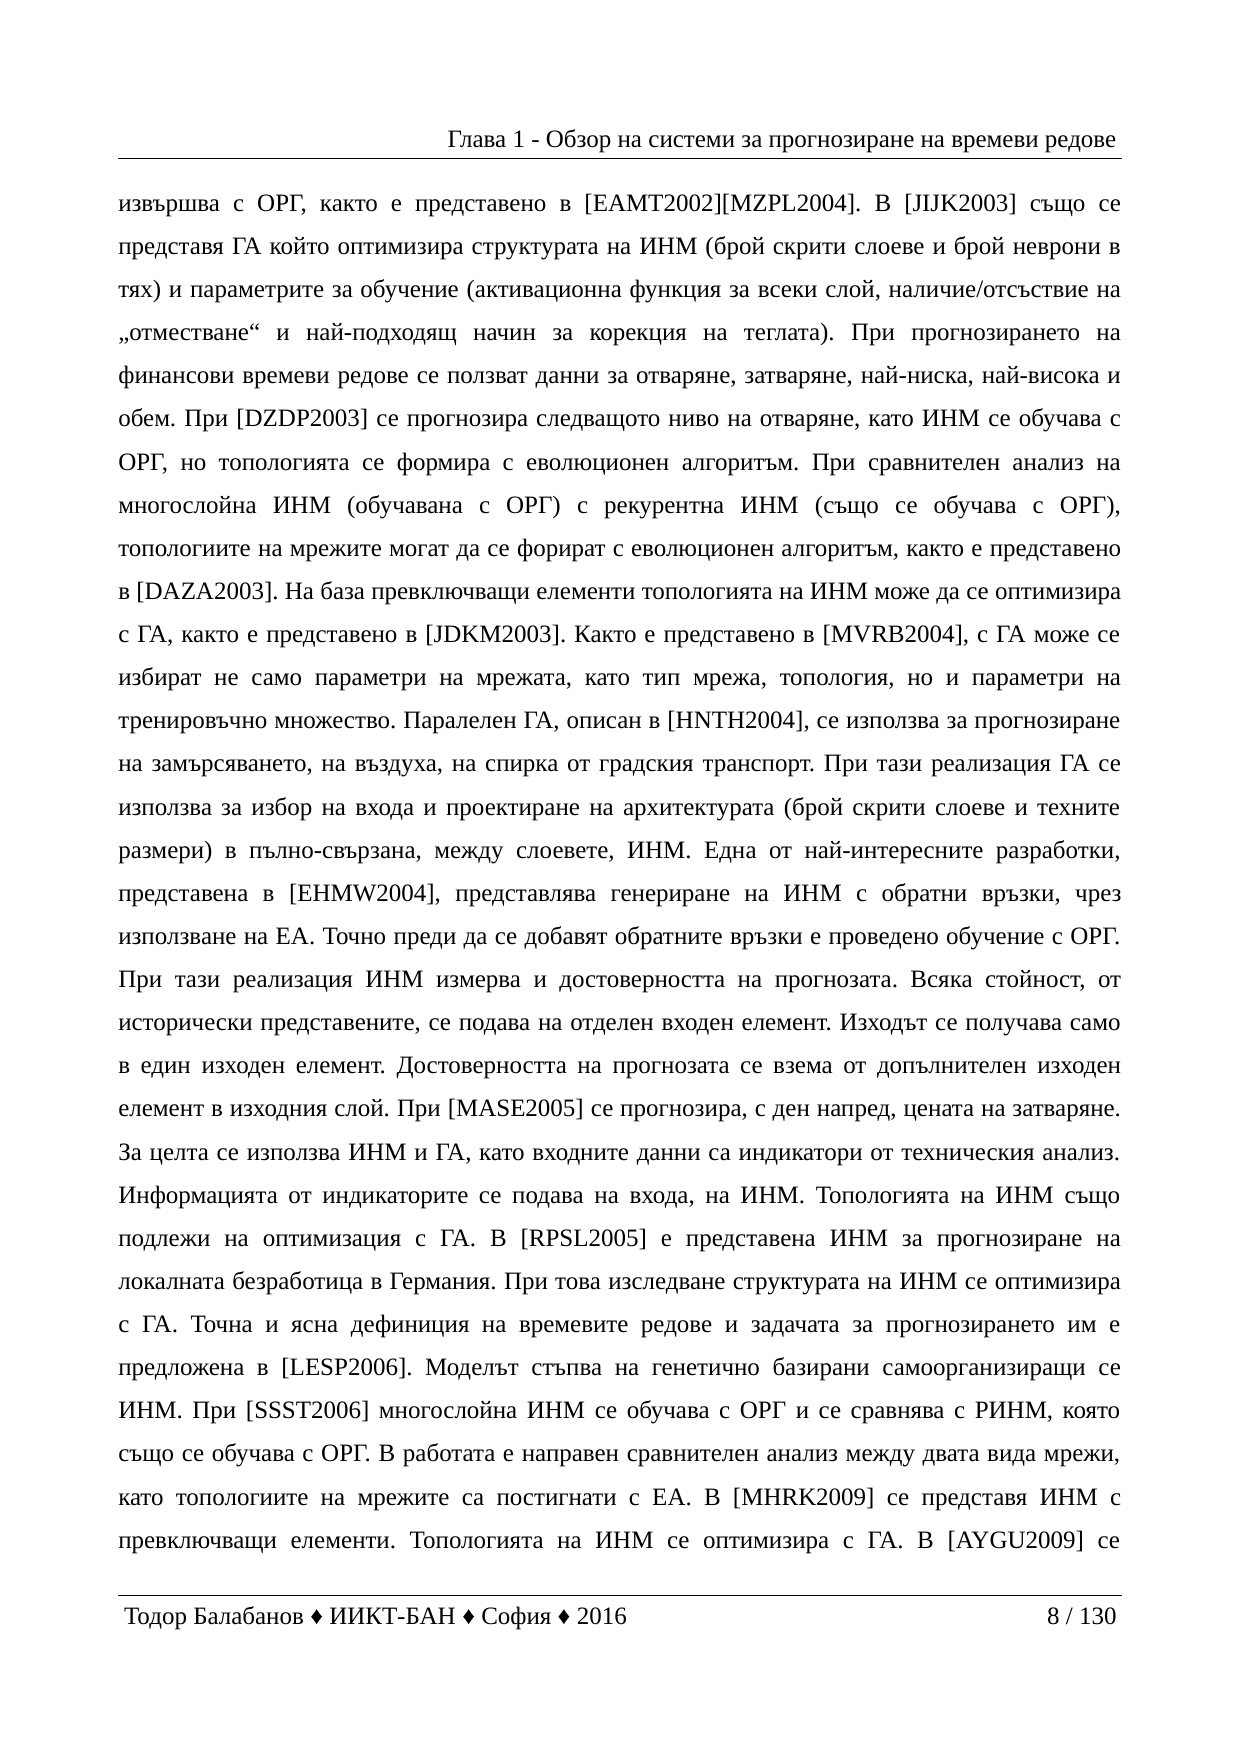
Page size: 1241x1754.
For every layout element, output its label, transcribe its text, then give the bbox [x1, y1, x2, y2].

text извършва с ОРГ, както е представено в [EAMT2002][MZPL2004]. В [JIJK2003] също се представя ГА който оптимизира структурата на ИНМ (брой скрити слоеве и брой неврони в тях) и параметрите за обучение (активационна функция за всеки слой, наличие/отсъствие на „отместване“ и най-подходящ начин за корекция на теглата). При прогнозирането на финансови времеви редове се ползват данни за отваряне, затваряне, най-ниска, най-висока и обем. При [DZDP2003] се прогнозира следващото ниво на отваряне, като ИНМ се обучава с ОРГ, но топологията се формира с еволюционен алгоритъм. При сравнителен анализ на многослойна ИНМ (обучавана с ОРГ) с рекурентна ИНМ (също се обучава с ОРГ), топологиите на мрежите могат да се форират с еволюционен алгоритъм, както е представено в [DAZA2003]. На база превключващи елементи топологията на ИНМ може да се оптимизира с ГА, както е представено в [JDKM2003]. Както е представено в [MVRB2004], с ГА може се избират не само параметри на мрежата, като тип мрежа, топология, но и параметри на тренировъчно множество. Паралелен ГА, описан в [HNTH2004], се използва за прогнозиране на замърсяването, на въздуха, на спирка от градския транспорт. При тази реализация ГА се използва за избор на входа и проектиране на архитектурата (брой скрити слоеве и техните размери) в пълно-свързана, между слоевете, ИНМ. Една от най-интересните разработки, представена в [EHMW2004], представлява генериране на ИНМ с обратни връзки, чрез използване на ЕА. Точно преди да се добавят обратните връзки е проведено обучение с ОРГ. При тази реализация ИНМ измерва и достоверността на прогнозата. Всяка стойност, от исторически представените, се подава на отделен входен елемент. Изходът се получава само в един изходен елемент. Достоверността на прогнозата се взема от допълнителен изходен елемент в изходния слой. При [MASE2005] се прогнозира, с ден напред, цената на затваряне. За целта се използва ИНМ и ГА, като входните данни са индикатори от техническия анализ. Информацията от индикаторите се подава на входа, на ИНМ. Топологията на ИНМ също подлежи на оптимизация с ГА. В [RPSL2005] е представена ИНМ за прогнозиране на локалната безработица в Германия. При това изследване структурата на ИНМ се оптимизира с ГА. Точна и ясна дефиниция на времевите редове и задачата за прогнозирането им е предложена в [LESP2006]. Моделът стъпва на генетично базирани самоорганизиращи се ИНМ. При [SSST2006] многослойна ИНМ се обучава с ОРГ и се сравнява с РИНМ, която също се обучава с ОРГ. В работата е направен сравнителен анализ между двата вида мрежи, като топологиите на мрежите са постигнати с ЕА. В [MHRK2009] се представя ИНМ с превключващи елементи. Топологията на ИНМ се оптимизира с ГА. В [AYGU2009] се [118, 188, 1122, 1553]
